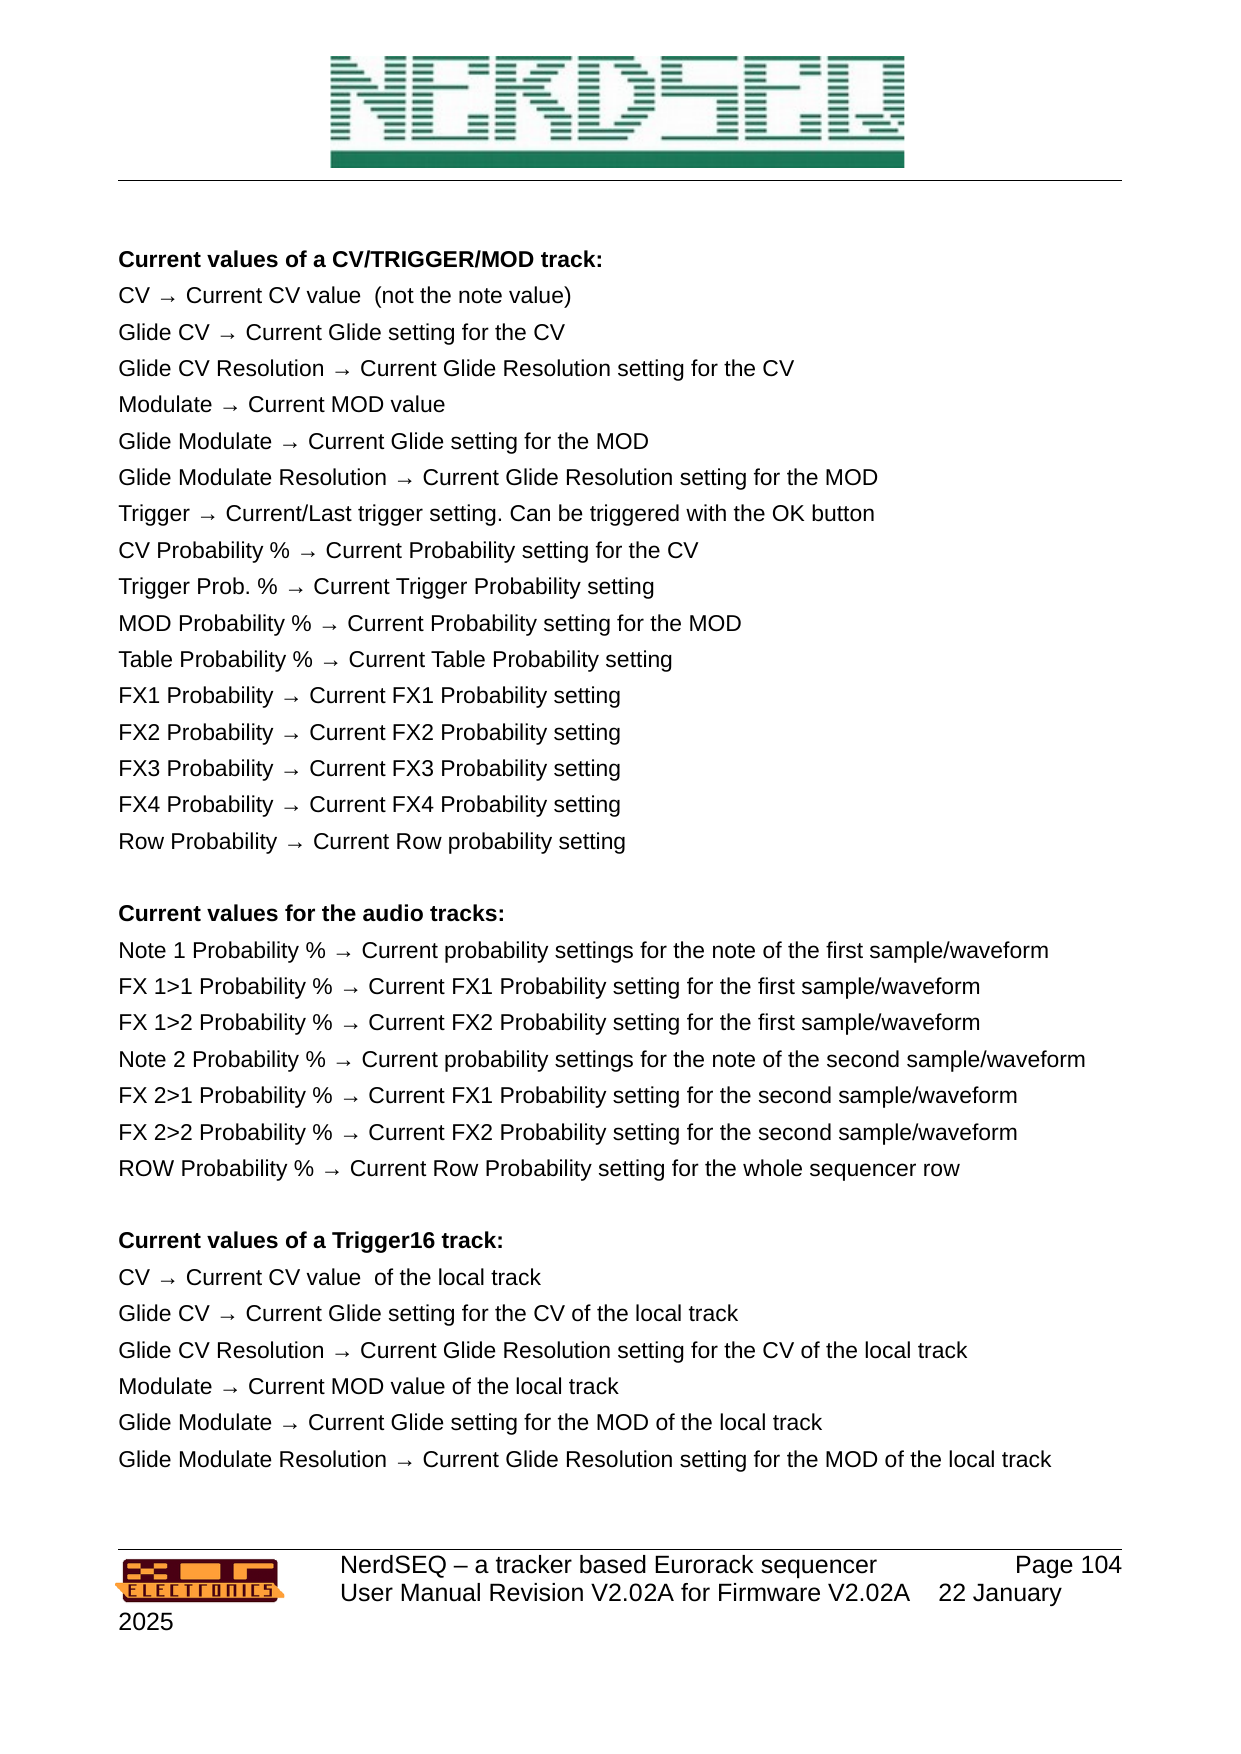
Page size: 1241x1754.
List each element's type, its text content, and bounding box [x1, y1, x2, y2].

text FX 2>2 Probability % → Current FX2 Probability setting for the second sample/waveform [118, 1118, 1122, 1145]
text FX2 Probability → Current FX2 Probability setting [118, 718, 1122, 745]
text ROW Probability % → Current Row Probability setting for the whole sequencer row [118, 1155, 1122, 1181]
text Current values of a Trigger16 track: [118, 1227, 1122, 1254]
text Glide CV → Current Glide setting for the CV of the local track [118, 1300, 1122, 1327]
text Modulate → Current MOD value [118, 391, 1122, 418]
text Glide CV Resolution → Current Glide Resolution setting for the CV [118, 355, 1122, 381]
text Row Probability → Current Row probability setting [118, 828, 1122, 854]
text Current values of a CV/TRIGGER/MOD track: [118, 246, 1122, 272]
text CV → Current CV value (not the note value) [118, 282, 1122, 309]
picture [115, 1555, 285, 1605]
text Trigger Prob. % → Current Trigger Probability setting [118, 573, 1122, 599]
text CV Probability % → Current Probability setting for the CV [118, 537, 1122, 563]
text CV → Current CV value of the local track [118, 1264, 1122, 1290]
text Table Probability % → Current Table Probability setting [118, 646, 1122, 672]
text Glide CV Resolution → Current Glide Resolution setting for the CV of the local track [118, 1337, 1122, 1363]
text Glide CV → Current Glide setting for the CV [118, 319, 1122, 345]
text Note 2 Probability % → Current probability settings for the note of the second sample/waveform [118, 1046, 1122, 1072]
text Modulate → Current MOD value of the local track [118, 1373, 1122, 1399]
text Glide Modulate Resolution → Current Glide Resolution setting for the MOD of the local track [118, 1446, 1122, 1472]
text FX3 Probability → Current FX3 Probability setting [118, 755, 1122, 781]
text FX 1>1 Probability % → Current FX1 Probability setting for the first sample/waveform [118, 973, 1122, 999]
text FX1 Probability → Current FX1 Probability setting [118, 682, 1122, 708]
text FX 1>2 Probability % → Current FX2 Probability setting for the first sample/waveform [118, 1009, 1122, 1036]
text Trigger → Current/Last trigger setting. Can be triggered with the OK button [118, 500, 1122, 527]
text Glide Modulate → Current Glide setting for the MOD of the local track [118, 1409, 1122, 1436]
text Current values for the audio tracks: [118, 900, 1122, 927]
text Glide Modulate → Current Glide setting for the MOD [118, 428, 1122, 454]
text Note 1 Probability % → Current probability settings for the note of the first sample/waveform [118, 937, 1122, 963]
text MOD Probability % → Current Probability setting for the MOD [118, 609, 1122, 636]
text FX4 Probability → Current FX4 Probability setting [118, 791, 1122, 818]
text Glide Modulate Resolution → Current Glide Resolution setting for the MOD [118, 464, 1122, 490]
text FX 2>1 Probability % → Current FX1 Probability setting for the second sample/waveform [118, 1082, 1122, 1108]
picture [330, 56, 905, 168]
